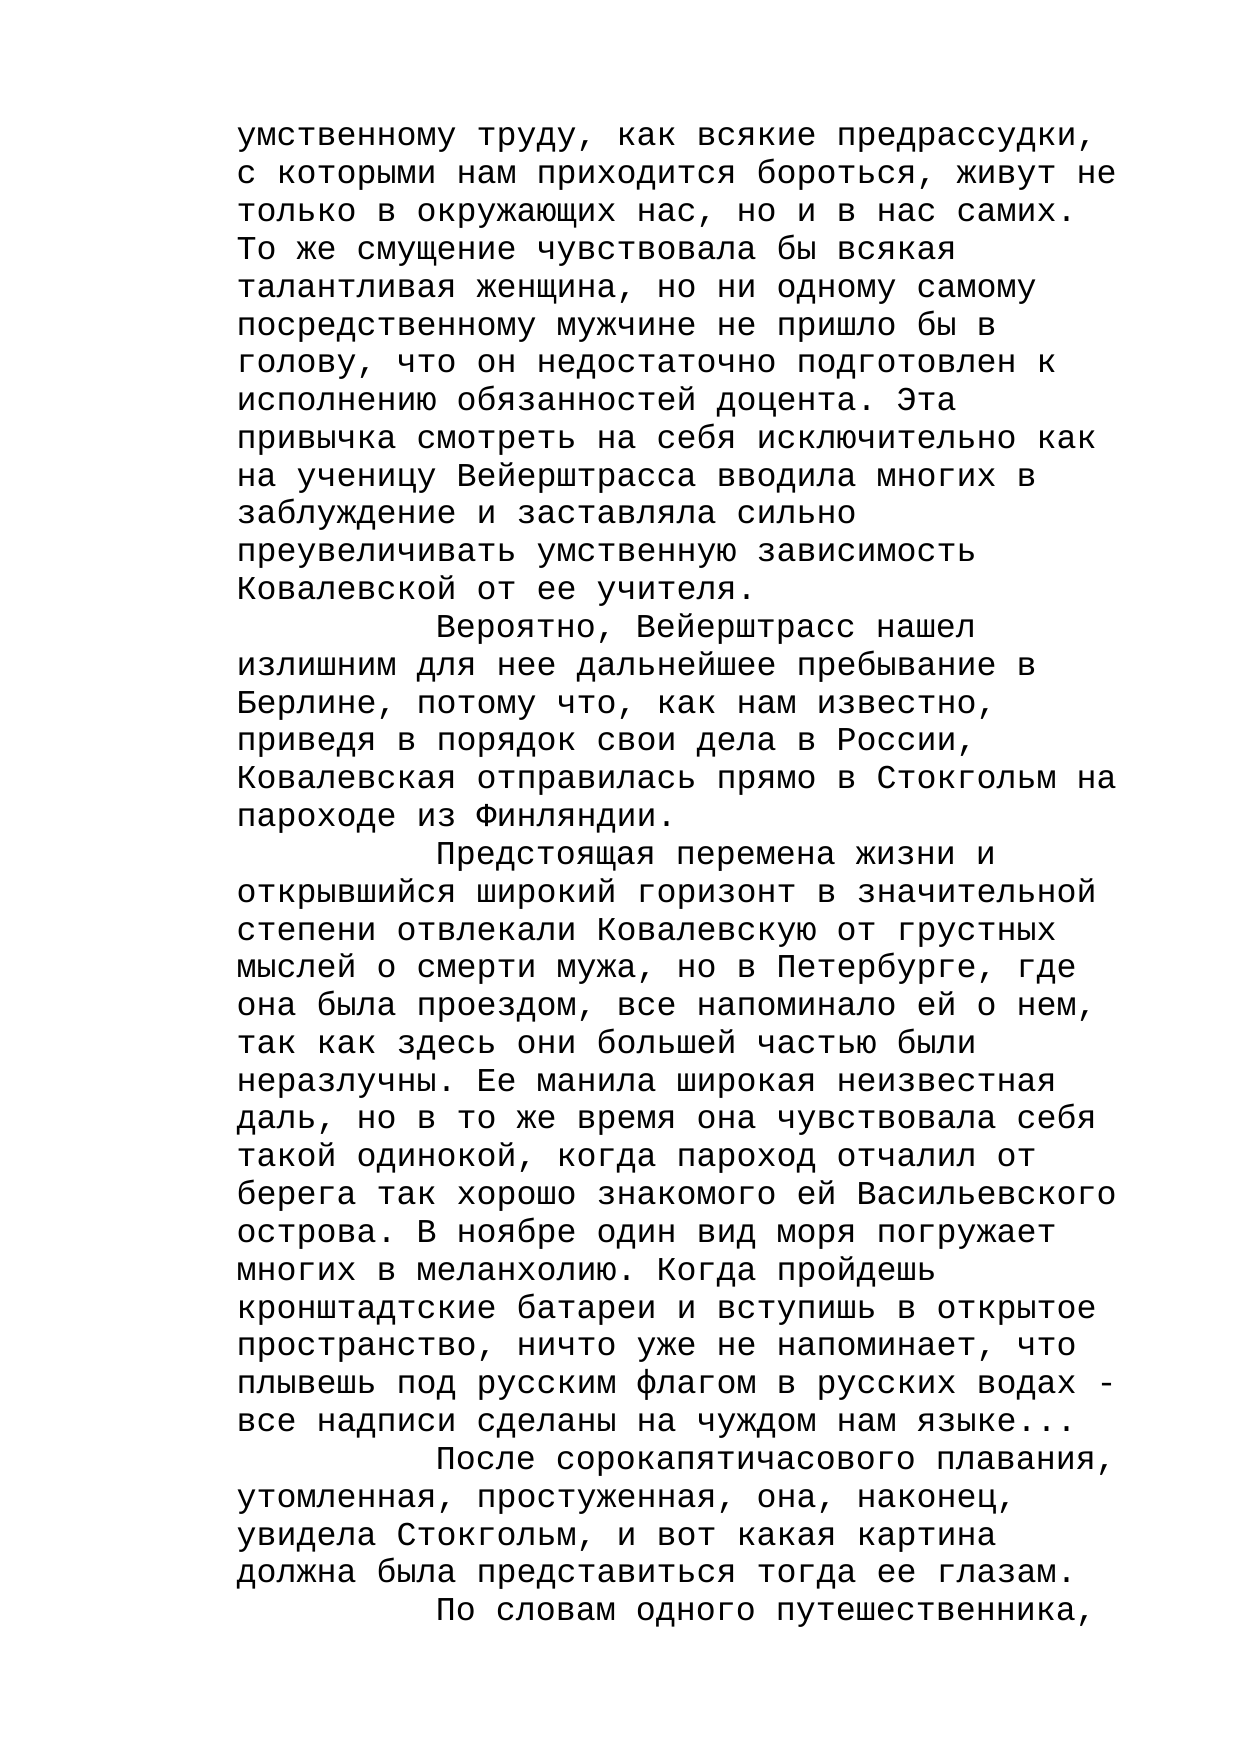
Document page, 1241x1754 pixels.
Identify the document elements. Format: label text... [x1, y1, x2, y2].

text После сорокапятичасового плавания, утомленная, простуженная, она, наконец, увидела Стокгольм, и вот какая картина должна была представиться тогда ее глазам. [236, 1442, 1122, 1593]
text Предстоящая перемена жизни и открывшийся широкий горизонт в значительной степени отвлекали Ковалевскую от грустных мыслей о смерти мужа, но в Петербурге, где она была проездом, все напоминало ей о нем, так как здесь они большей частью были неразлучны. Ее манила широкая неизвестная даль, но в то же время она чувствовала себя такой одинокой, когда пароход отчалил от берега так хорошо знакомого ей Васильевского острова. В ноябре один вид моря погружает многих в меланхолию. Когда пройдешь кронштадтские батареи и вступишь в открытое пространство, ничто уже не напоминает, что плывешь под русским флагом в русских водах - все надписи сделаны на чуждом нам языке... [236, 837, 1122, 1442]
text Вероятно, Вейерштрасс нашел излишним для нее дальнейшее пребывание в Берлине, потому что, как нам известно, приведя в порядок свои дела в России, Ковалевская отправилась прямо в Стокгольм на пароходе из Финляндии. [236, 610, 1122, 837]
text По словам одного путешественника, [236, 1593, 1122, 1631]
text умственному труду, как всякие предрассудки, с которыми нам приходится бороться, живут не только в окружающих нас, но и в нас самих. То же смущение чувствовала бы всякая талантливая женщина, но ни одному самому посредственному мужчине не пришло бы в голову, что он недостаточно подготовлен к исполнению обязанностей доцента. Эта привычка смотреть на себя исключительно как на ученицу Вейерштрасса вводила многих в заблуждение и заставляла сильно преувеличивать умственную зависимость Ковалевской от ее учителя. [236, 118, 1122, 610]
